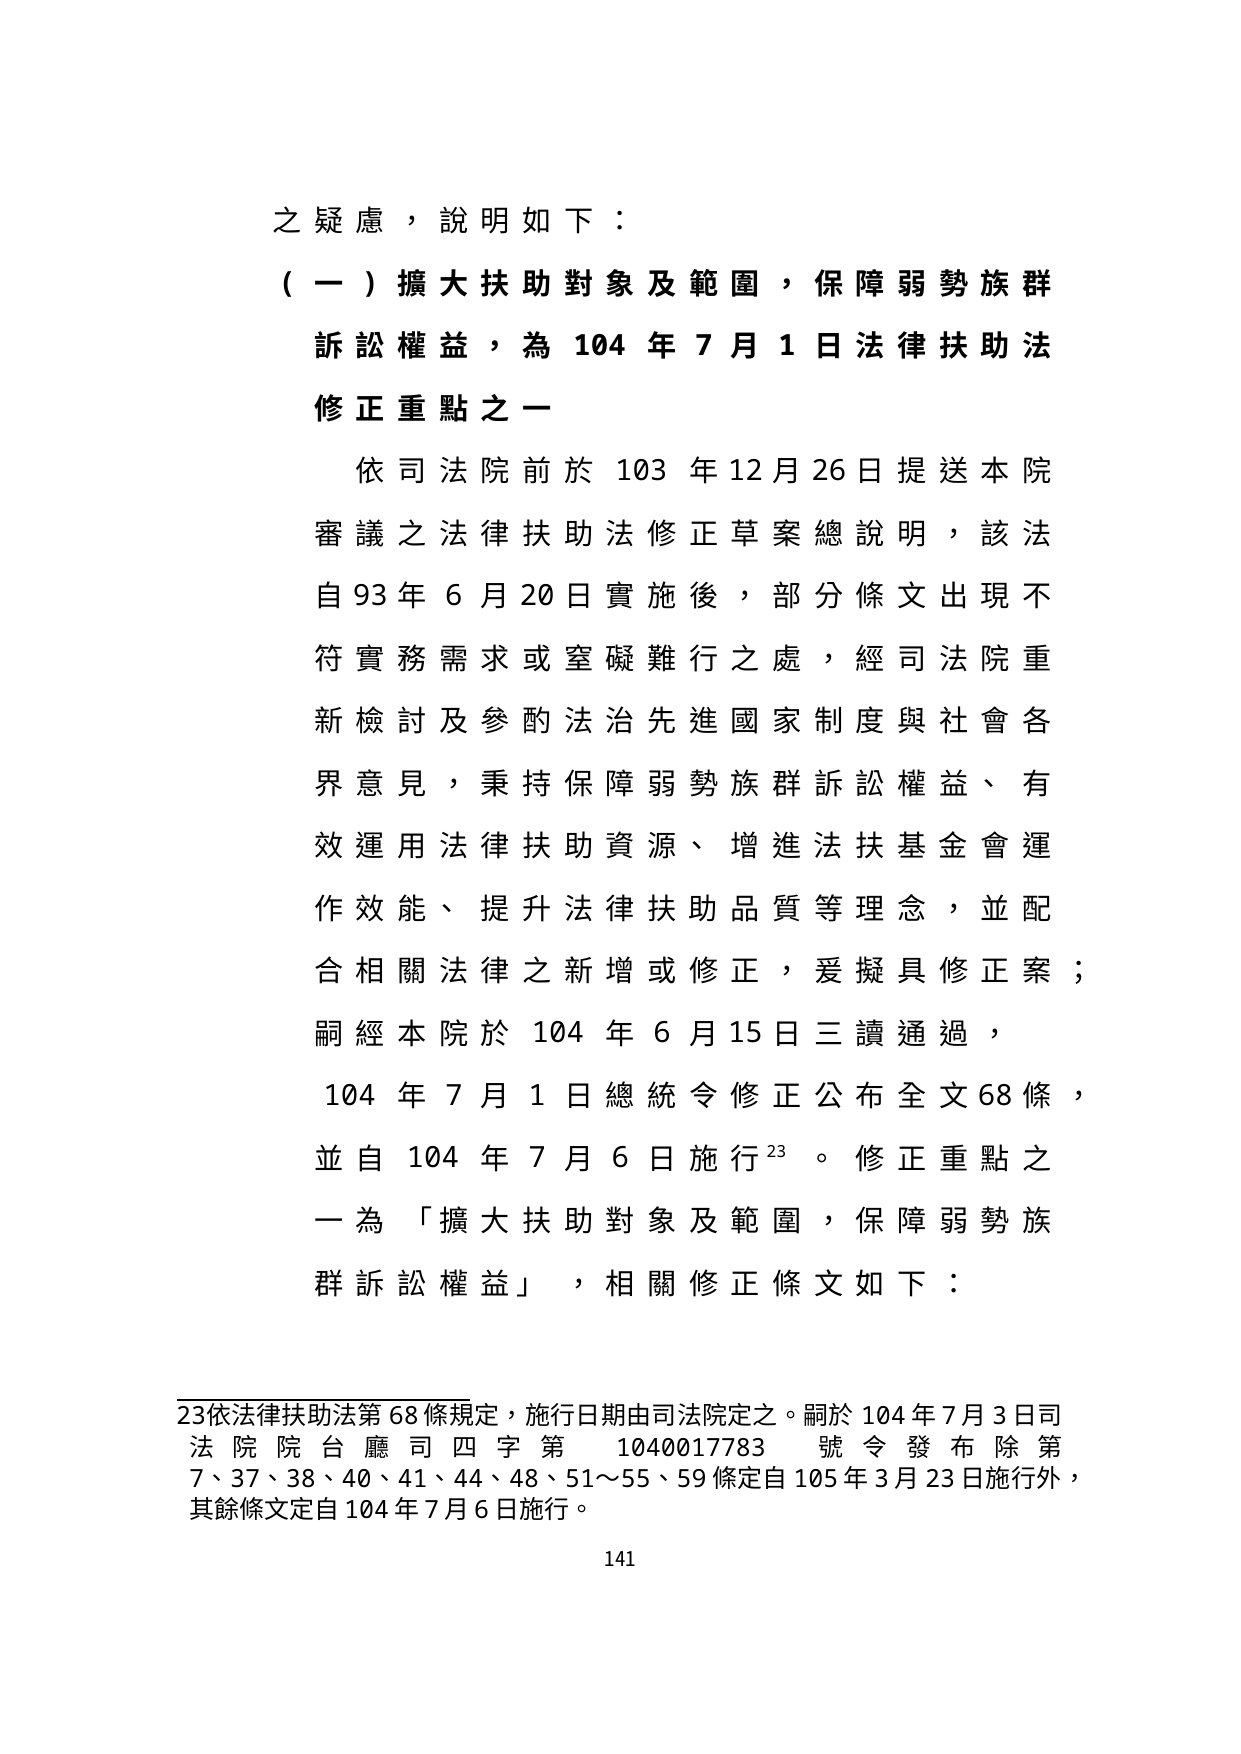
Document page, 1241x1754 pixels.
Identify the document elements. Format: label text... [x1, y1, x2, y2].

text 依司法院前於103年12月26日提送本院審議之法律扶助法修正草案總說明，該法自93年6月20日實施後，部分條文出現不符實務需求或窒礙難行之處，經司法院重新檢討及參酌法治先進國家制度與社會各界意見，秉持保障弱勢族群訴訟權益、有效運用法律扶助資源、增進法扶基金會運作效能、提升法律扶助品質等理念，並配合相關法律之新增或修正，爰擬具修正案；嗣經本院於104年6月15日三讀通過，104年7月1日總統令修正公布全文68條，並自104年7月6日施行。修正重點之一為「擴大扶助對象及範圍，保障弱勢族群訴訟權益」，相關修正條文如下： [271, 427, 1058, 1302]
text 依法律扶助法第68條規定，施行日期由司法院定之。嗣於104年7月3日司法院院台廳司四字第 1040017783 號令發布除第7、37、38、40、41、44、48、51～55、59條定自105年3月23日施行外，其餘條文定自104年7月6日施行。 [176, 1400, 1063, 1525]
text 之疑慮，說明如下： [242, 177, 1058, 240]
text (一)擴大扶助對象及範圍，保障弱勢族群訴訟權益，為104年7月1日法律扶助法修正重點之一 [242, 240, 1058, 427]
